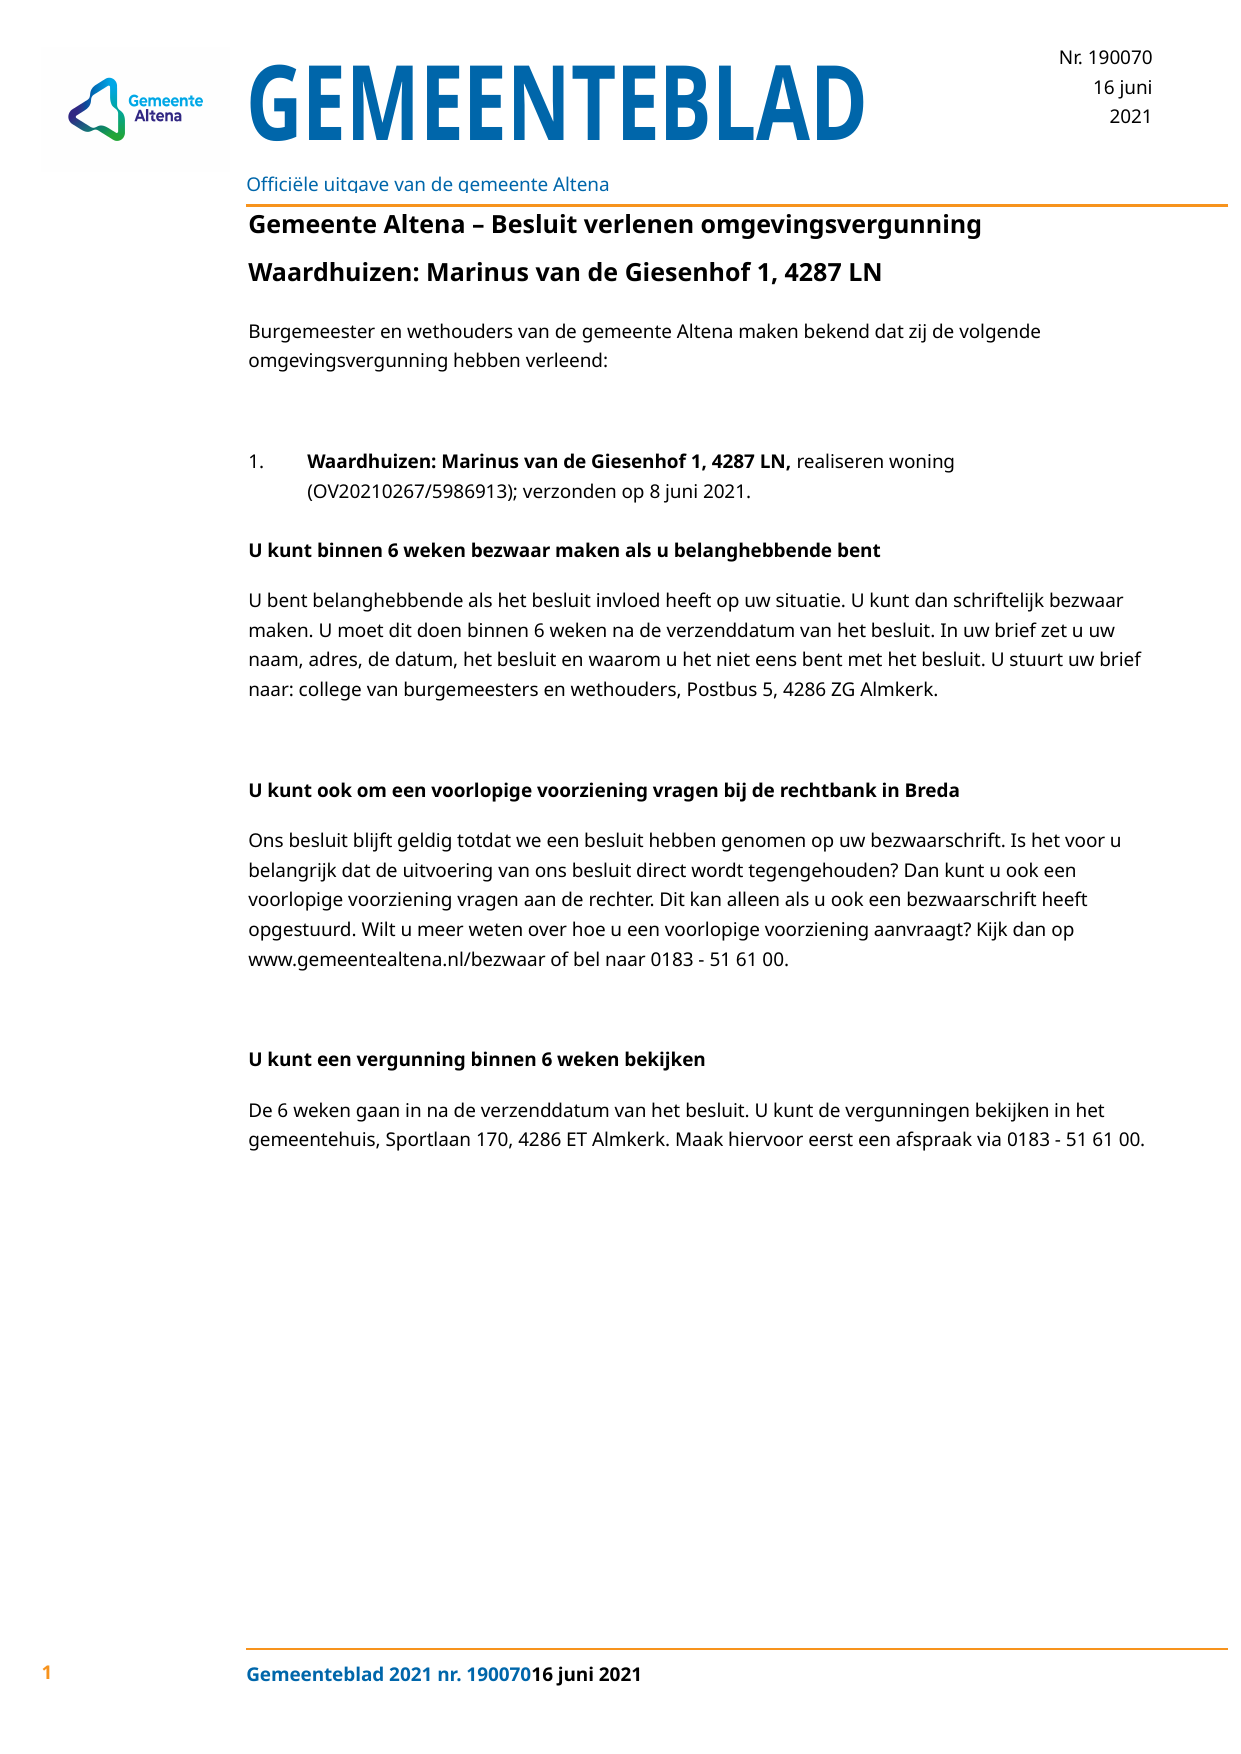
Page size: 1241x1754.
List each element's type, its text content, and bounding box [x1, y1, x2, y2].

text Burgemeester en wethouders van de gemeente Altena maken bekend dat zij de volgende omgevingsvergunning hebben verleend: [248, 318, 1152, 373]
picture [41, 47, 231, 172]
list Waardhuizen: Marinus van de Giesenhof 1, 4287 LN, realiseren woning (OV20210267/5986913); verzonden op 8 juni 2021. [248, 448, 1152, 504]
text Ons besluit blijft geldig totdat we een besluit hebben genomen op uw bezwaarschrift. Is het voor u belangrijk dat de uitvoering van ons besluit direct wordt tegengehouden? Dan kunt u ook een voorlopige voorziening vragen aan de rechter. Dit kan alleen als u ook een bezwaarschrift heeft opgestuurd. Wilt u meer weten over hoe u een voorlopige voorziening aanvraagt? Kijk dan op www.gemeentealtena.nl/bezwaar of bel naar 0183 - 51 61 00. [248, 827, 1152, 972]
text U bent belanghebbende als het besluit invloed heeft op uw situatie. U kunt dan schriftelijk bezwaar maken. U moet dit doen binnen 6 weken na de verzenddatum van het besluit. In uw brief zet u uw naam, adres, de datum, het besluit en waarom u het niet eens bent met het besluit. U stuurt uw brief naar: college van burgemeesters en wethouders, Postbus 5, 4286 ZG Almkerk. [248, 587, 1152, 702]
text U kunt binnen 6 weken bezwaar maken als u belanghebbende bent [248, 537, 1152, 563]
text U kunt een vergunning binnen 6 weken bekijken [248, 1047, 1152, 1072]
text De 6 weken gaan in na de verzenddatum van het besluit. U kunt de vergunningen bekijken in het gemeentehuis, Sportlaan 170, 4286 ET Almkerk. Maak hiervoor eerst een afspraak via 0183 - 51 61 00. [248, 1097, 1152, 1152]
text U kunt ook om een voorlopige voorziening vragen bij de rechtbank in Breda [248, 777, 1152, 803]
text Gemeente Altena – Besluit verlenen omgevingsvergunning Waardhuizen: Marinus van de Giesenhof 1, 4287 LN [248, 207, 1152, 288]
